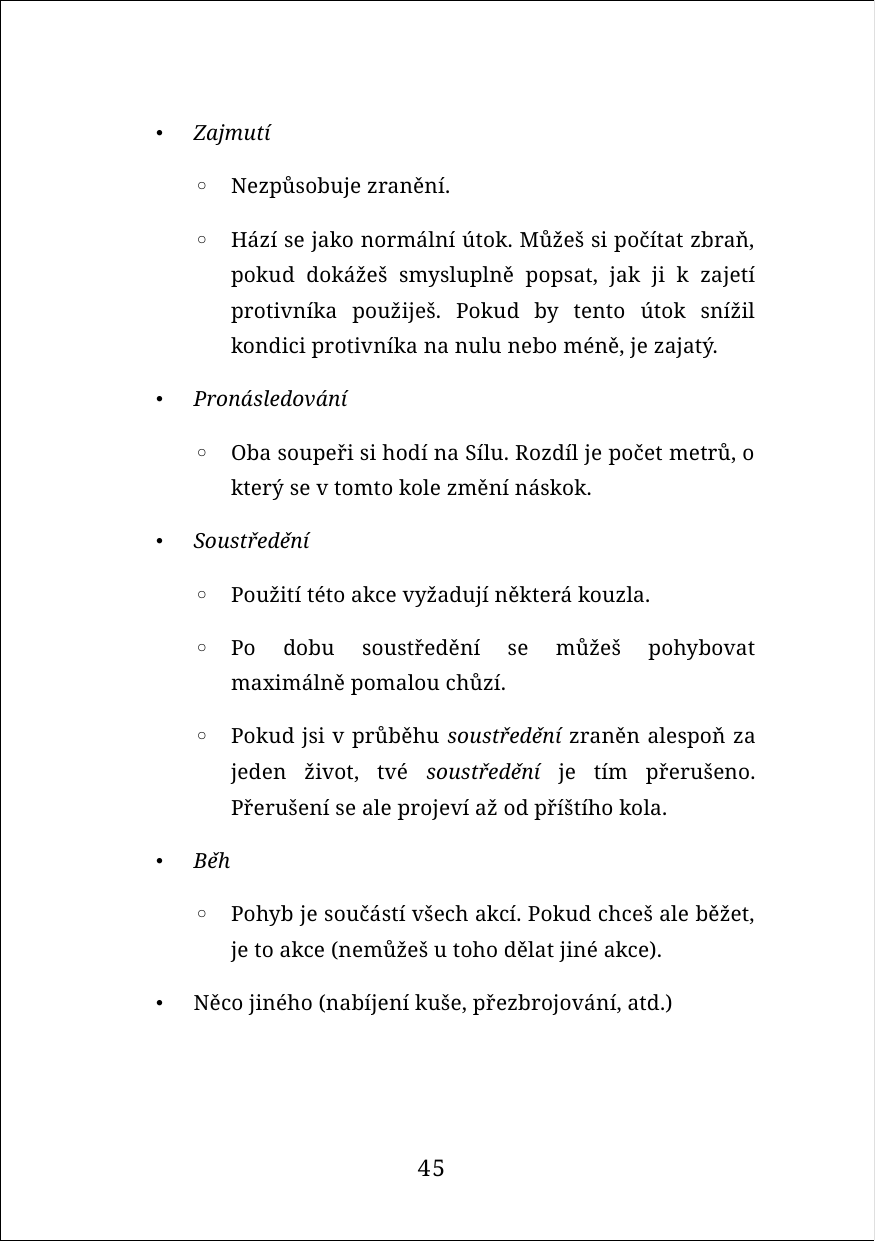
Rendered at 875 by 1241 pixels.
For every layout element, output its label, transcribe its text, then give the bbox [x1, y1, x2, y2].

list Běh [156, 846, 756, 874]
list Nezpůsobuje zranění. [193, 171, 756, 200]
list Něco jiného (nabíjení kuše, přezbrojování, atd.) [156, 988, 756, 1016]
list Pokud jsi v průběhu soustředění zraněn alespoň za jeden život, tvé soustředění je tím přerušeno. Přerušení se ale projeví až od příštího kola. [193, 722, 756, 821]
list Soustředění [156, 526, 756, 555]
list Hází se jako normální útok. Můžeš si počítat zbraň, pokud dokážeš smysluplně popsat, jak ji k zajetí protivníka použiješ. Pokud by tento útok snížil kondici protivníka na nulu nebo méně, je zajatý. [193, 225, 756, 360]
list Po dobu soustředění se můžeš pohybovat maximálně pomalou chůzí. [193, 633, 756, 697]
list Pronásledování [156, 384, 756, 413]
list Pohyb je součástí všech akcí. Pokud chceš ale běžet, je to akce (nemůžeš u toho dělat jiné akce). [193, 899, 756, 963]
list Zajmutí [156, 118, 756, 147]
list Použití této akce vyžadují některá kouzla. [193, 580, 756, 608]
list Oba soupeři si hodí na Sílu. Rozdíl je počet metrů, o který se v tomto kole změní náskok. [193, 438, 756, 502]
